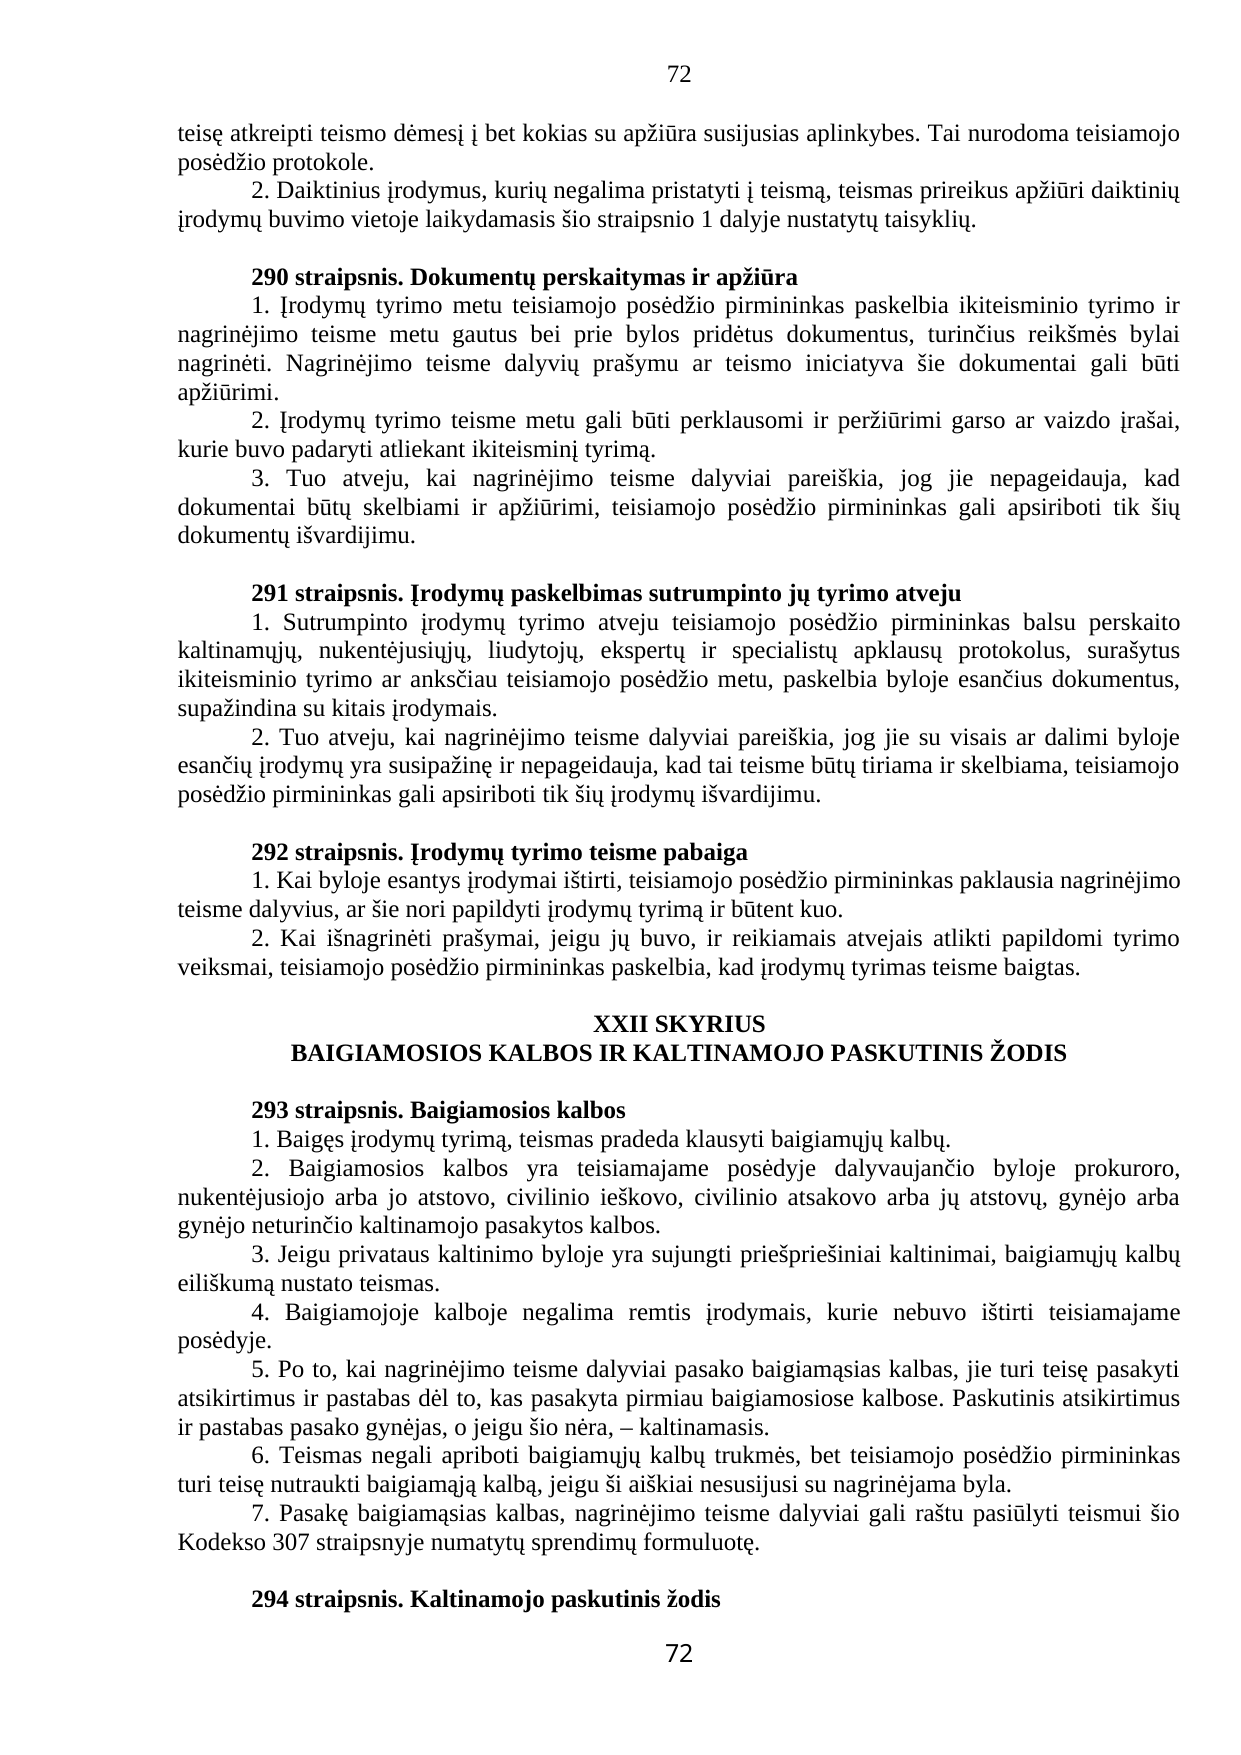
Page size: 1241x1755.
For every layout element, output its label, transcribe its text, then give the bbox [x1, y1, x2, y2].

text 7. Pasakę baigiamąsias kalbas, nagrinėjimo teisme dalyviai gali raštu pasiūlyti teismui šio Kodekso 307 straipsnyje numatytų sprendimų formuluotę. [177, 1498, 1181, 1556]
text 3. Jeigu privataus kaltinimo byloje yra sujungti priešpriešiniai kaltinimai, baigiamųjų kalbų eiliškumą nustato teismas. [177, 1239, 1181, 1297]
text 290 straipsnis. Dokumentų perskaitymas ir apžiūra [177, 262, 1181, 291]
text 1. Kai byloje esantys įrodymai ištirti, teisiamojo posėdžio pirmininkas paklausia nagrinėjimo teisme dalyvius, ar šie nori papildyti įrodymų tyrimą ir būtent kuo. [177, 866, 1181, 923]
text 292 straipsnis. Įrodymų tyrimo teisme pabaiga [177, 837, 1181, 866]
text 2. Daiktinius įrodymus, kurių negalima pristatyti į teismą, teismas prireikus apžiūri daiktinių įrodymų buvimo vietoje laikydamasis šio straipsnio 1 dalyje nustatytų taisyklių. [177, 176, 1181, 233]
text 291 straipsnis. Įrodymų paskelbimas sutrumpinto jų tyrimo atveju [177, 578, 1181, 607]
text 1. Baigęs įrodymų tyrimą, teismas pradeda klausyti baigiamųjų kalbų. [177, 1124, 1181, 1153]
text 4. Baigiamojoje kalboje negalima remtis įrodymais, kurie nebuvo ištirti teisiamajame posėdyje. [177, 1297, 1181, 1354]
text 2. Įrodymų tyrimo teisme metu gali būti perklausomi ir peržiūrimi garso ar vaizdo įrašai, kurie buvo padaryti atliekant ikiteisminį tyrimą. [177, 406, 1181, 463]
text 3. Tuo atveju, kai nagrinėjimo teisme dalyviai pareiškia, jog jie nepageidauja, kad dokumentai būtų skelbiami ir apžiūrimi, teisiamojo posėdžio pirmininkas gali apsiriboti tik šių dokumentų išvardijimu. [177, 463, 1181, 549]
text teisę atkreipti teismo dėmesį į bet kokias su apžiūra susijusias aplinkybes. Tai nurodoma teisiamojo posėdžio protokole. [177, 118, 1181, 176]
text 2. Baigiamosios kalbos yra teisiamajame posėdyje dalyvaujančio byloje prokuroro, nukentėjusiojo arba jo atstovo, civilinio ieškovo, civilinio atsakovo arba jų atstovų, gynėjo arba gynėjo neturinčio kaltinamojo pasakytos kalbos. [177, 1153, 1181, 1239]
text BAIGIAMOSIOS KALBOS ir kaltinamojo paskutinis žodis [177, 1038, 1181, 1067]
text 294 straipsnis. Kaltinamojo paskutinis žodis [177, 1584, 1181, 1613]
text 293 straipsnis. Baigiamosios kalbos [177, 1096, 1181, 1124]
text 1. Sutrumpinto įrodymų tyrimo atveju teisiamojo posėdžio pirmininkas balsu perskaito kaltinamųjų, nukentėjusiųjų, liudytojų, ekspertų ir specialistų apklausų protokolus, surašytus ikiteisminio tyrimo ar anksčiau teisiamojo posėdžio metu, paskelbia byloje esančius dokumentus, supažindina su kitais įrodymais. [177, 607, 1181, 722]
subtitle XXII skyrius [177, 1009, 1181, 1038]
text 2. Kai išnagrinėti prašymai, jeigu jų buvo, ir reikiamais atvejais atlikti papildomi tyrimo veiksmai, teisiamojo posėdžio pirmininkas paskelbia, kad įrodymų tyrimas teisme baigtas. [177, 923, 1181, 981]
text 6. Teismas negali apriboti baigiamųjų kalbų trukmės, bet teisiamojo posėdžio pirmininkas turi teisę nutraukti baigiamąją kalbą, jeigu ši aiškiai nesusijusi su nagrinėjama byla. [177, 1441, 1181, 1498]
text 1. Įrodymų tyrimo metu teisiamojo posėdžio pirmininkas paskelbia ikiteisminio tyrimo ir nagrinėjimo teisme metu gautus bei prie bylos pridėtus dokumentus, turinčius reikšmės bylai nagrinėti. Nagrinėjimo teisme dalyvių prašymu ar teismo iniciatyva šie dokumentai gali būti apžiūrimi. [177, 291, 1181, 406]
text 2. Tuo atveju, kai nagrinėjimo teisme dalyviai pareiškia, jog jie su visais ar dalimi byloje esančių įrodymų yra susipažinę ir nepageidauja, kad tai teisme būtų tiriama ir skelbiama, teisiamojo posėdžio pirmininkas gali apsiriboti tik šių įrodymų išvardijimu. [177, 722, 1181, 808]
text 5. Po to, kai nagrinėjimo teisme dalyviai pasako baigiamąsias kalbas, jie turi teisę pasakyti atsikirtimus ir pastabas dėl to, kas pasakyta pirmiau baigiamosiose kalbose. Paskutinis atsikirtimus ir pastabas pasako gynėjas, o jeigu šio nėra, – kaltinamasis. [177, 1354, 1181, 1441]
